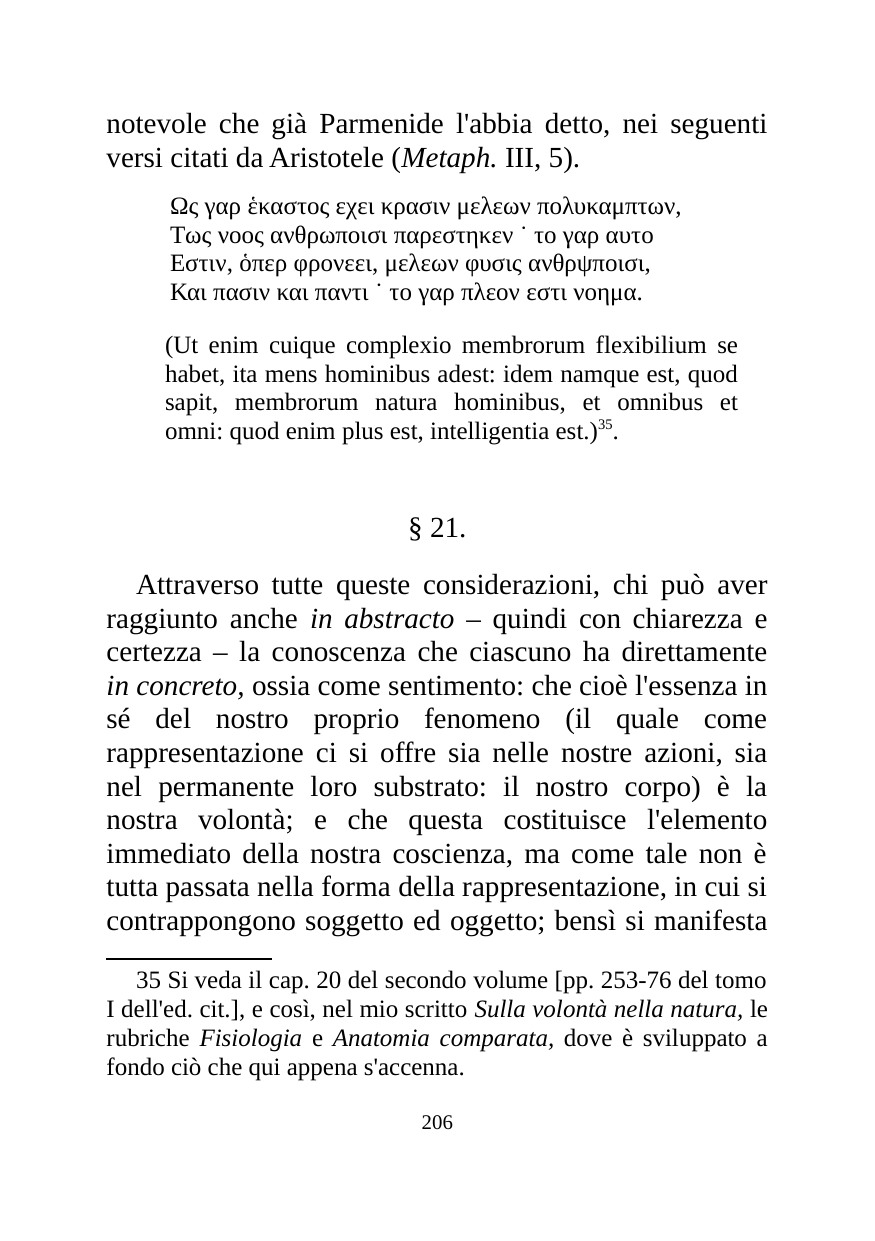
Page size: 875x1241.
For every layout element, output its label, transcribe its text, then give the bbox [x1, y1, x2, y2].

text notevole che già Parmenide l'abbia detto, nei seguenti versi citati da Aristotele (Metaph. III, 5). [106, 106, 768, 173]
text Ως γαρ ἑκαστος εχει κρασιν μελεων πολυκαμπτων, Τως νοος ανθρωποισι παρεστηκεν ˙ το γαρ αυτο Εστιν, ὁπερ φρονεει, μελεων φυσις ανθρψποισι, Και πασιν και παντι ˙ το γαρ πλεον εστι νοημα. [170, 191, 768, 306]
text (Ut enim cuique complexio membrorum flexibilium se habet, ita mens hominibus adest: idem namque est, quod sapit, membrorum natura hominibus, et omnibus et omni: quod enim plus est, intelligentia est.). [165, 330, 738, 445]
text Si veda il cap. 20 del secondo volume [pp. 253-76 del tomo I dell'ed. cit.], e così, nel mio scritto Sulla volontà nella natura, le rubriche Fisiologia e Anatomia comparata, dove è sviluppato a fondo ciò che qui appena s'accenna. [106, 965, 768, 1080]
subtitle § 21. [106, 510, 768, 544]
text Attraverso tutte queste considerazioni, chi può aver raggiunto anche in abstracto – quindi con chiarezza e certezza – la conoscenza che ciascuno ha direttamente in concreto, ossia come sentimento: che cioè l'essenza in sé del nostro proprio fenomeno (il quale come rappresentazione ci si offre sia nelle nostre azioni, sia nel permanente loro substrato: il nostro corpo) è la nostra volontà; e che questa costituisce l'elemento immediato della nostra coscienza, ma come tale non è tutta passata nella forma della rappresentazione, in cui si contrappongono soggetto ed oggetto; bensì si manifesta [106, 567, 768, 936]
